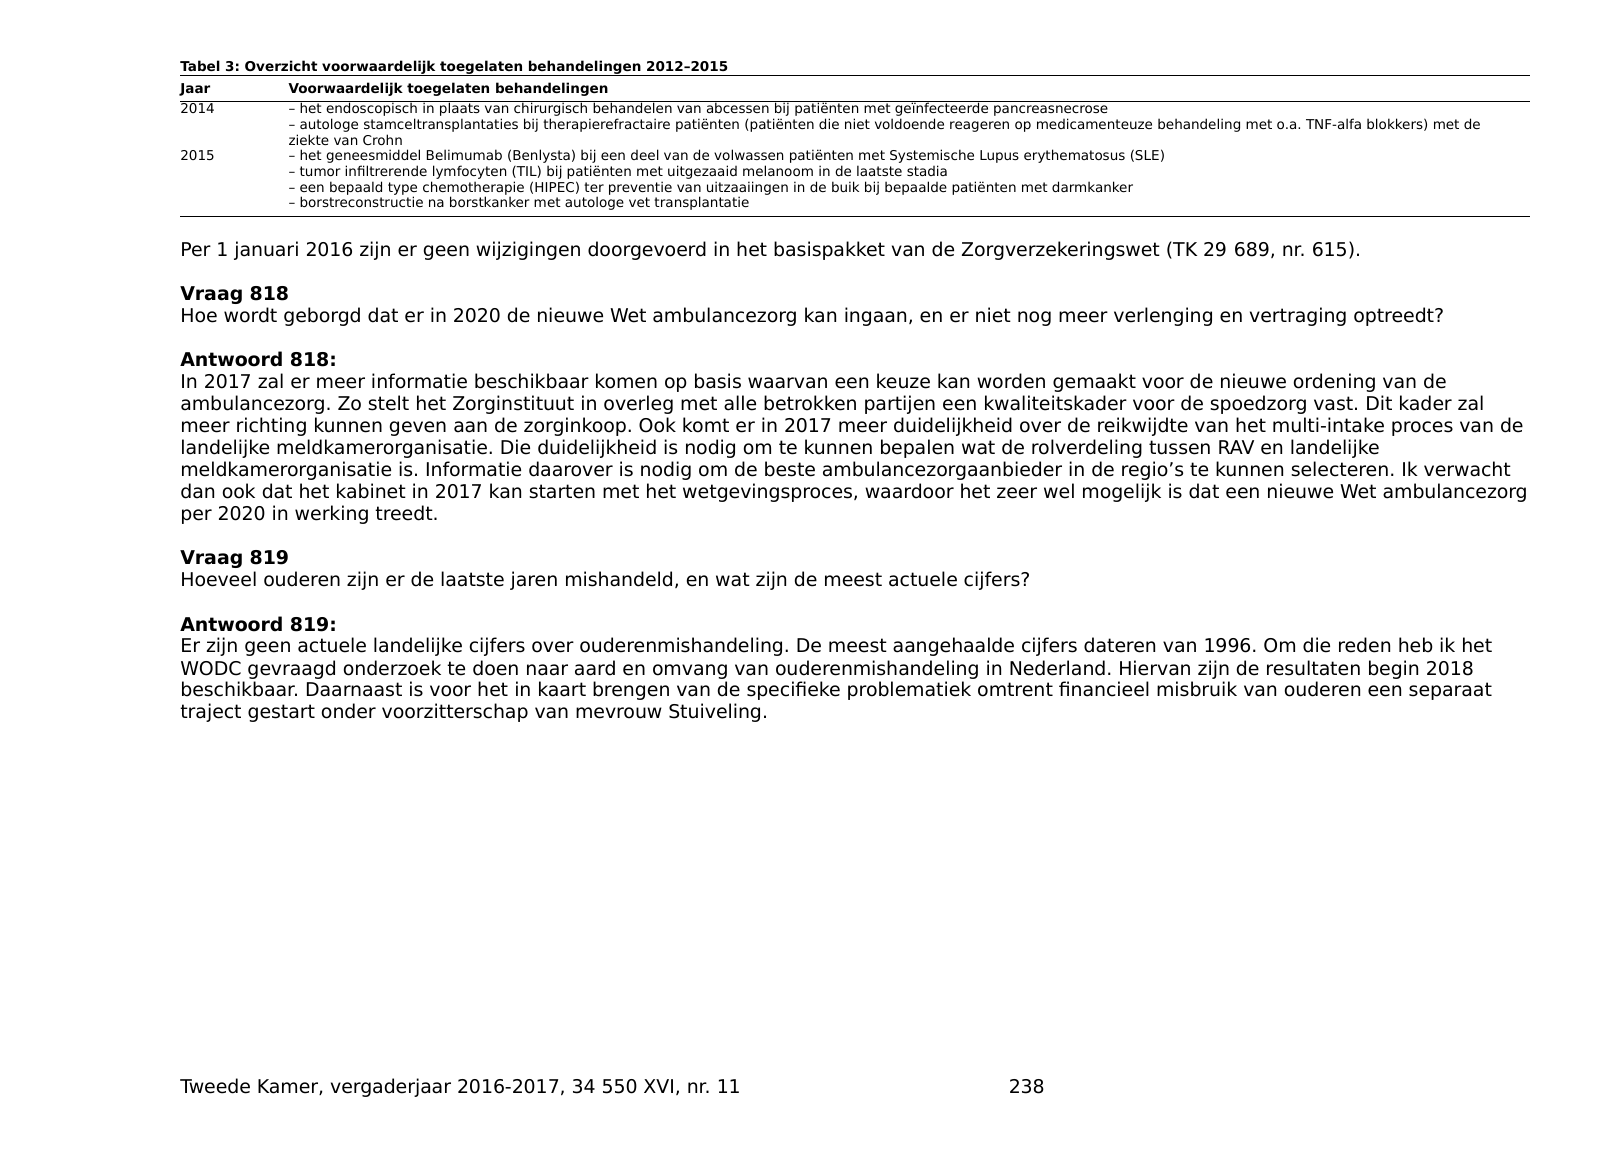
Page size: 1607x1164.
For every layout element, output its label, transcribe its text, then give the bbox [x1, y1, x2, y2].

text Vraag 819 [180, 547, 1529, 569]
text Hoe wordt geborgd dat er in 2020 de nieuwe Wet ambulancezorg kan ingaan, en er niet nog meer verlenging en vertraging optreedt? [180, 305, 1529, 327]
table_header Tabel 3: Overzicht voorwaardelijk toegelaten behandelingen 2012–2015 [180, 59, 1529, 75]
text Er zijn geen actuele landelijke cijfers over ouderenmishandeling. De meest aangehaalde cijfers dateren van 1996. Om die reden heb ik het WODC gevraagd onderzoek te doen naar aard en omvang van ouderenmishandeling in Nederland. Hiervan zijn de resultaten begin 2018 beschikbaar. Daarnaast is voor het in kaart brengen van de specifieke problematiek omtrent financieel misbruik van ouderen een separaat traject gestart onder voorzitterschap van mevrouw Stuiveling. [180, 635, 1529, 723]
text In 2017 zal er meer informatie beschikbaar komen op basis waarvan een keuze kan worden gemaakt voor de nieuwe ordening van de ambulancezorg. Zo stelt het Zorginstituut in overleg met alle betrokken partijen een kwaliteitskader voor de spoedzorg vast. Dit kader zal meer richting kunnen geven aan de zorginkoop. Ook komt er in 2017 meer duidelijkheid over de reikwijdte van het multi-intake proces van de landelijke meldkamerorganisatie. Die duidelijkheid is nodig om te kunnen bepalen wat de rolverdeling tussen RAV en landelijke meldkamerorganisatie is. Informatie daarover is nodig om de beste ambulancezorgaanbieder in de regio’s te kunnen selecteren. Ik verwacht dan ook dat het kabinet in 2017 kan starten met het wetgevingsproces, waardoor het zeer wel mogelijk is dat een nieuwe Wet ambulancezorg per 2020 in werking treedt. [180, 371, 1529, 525]
table_cell 2014 [180, 102, 282, 148]
text Hoeveel ouderen zijn er de laatste jaren mishandeld, en wat zijn de meest actuele cijfers? [180, 569, 1529, 591]
table_cell Jaar [180, 76, 282, 101]
table_cell 2015 [180, 148, 282, 216]
table_cell – het endoscopisch in plaats van chirurgisch behandelen van abcessen bij patiënten met geïnfecteerde pancreasnecrose – autologe stamceltransplantaties bij therapierefractaire patiënten (patiënten die niet voldoende reageren op medicamenteuze behandeling met o.a. TNF-alfa blokkers) met de ziekte van Crohn [282, 102, 1529, 148]
text Per 1 januari 2016 zijn er geen wijzigingen doorgevoerd in het basispakket van de Zorgverzekeringswet (TK 29 689, nr. 615). [180, 239, 1529, 261]
text Antwoord 819: [180, 613, 1529, 635]
text Vraag 818 [180, 283, 1529, 305]
text Antwoord 818: [180, 349, 1529, 371]
table_cell – het geneesmiddel Belimumab (Benlysta) bij een deel van de volwassen patiënten met Systemische Lupus erythematosus (SLE) – tumor infiltrerende lymfocyten (TIL) bij patiënten met uitgezaaid melanoom in de laatste stadia – een bepaald type chemotherapie (HIPEC) ter preventie van uitzaaiingen in de buik bij bepaalde patiënten met darmkanker – borstreconstructie na borstkanker met autologe vet transplantatie [282, 148, 1529, 216]
table_cell Voorwaardelijk toegelaten behandelingen [282, 76, 1529, 101]
